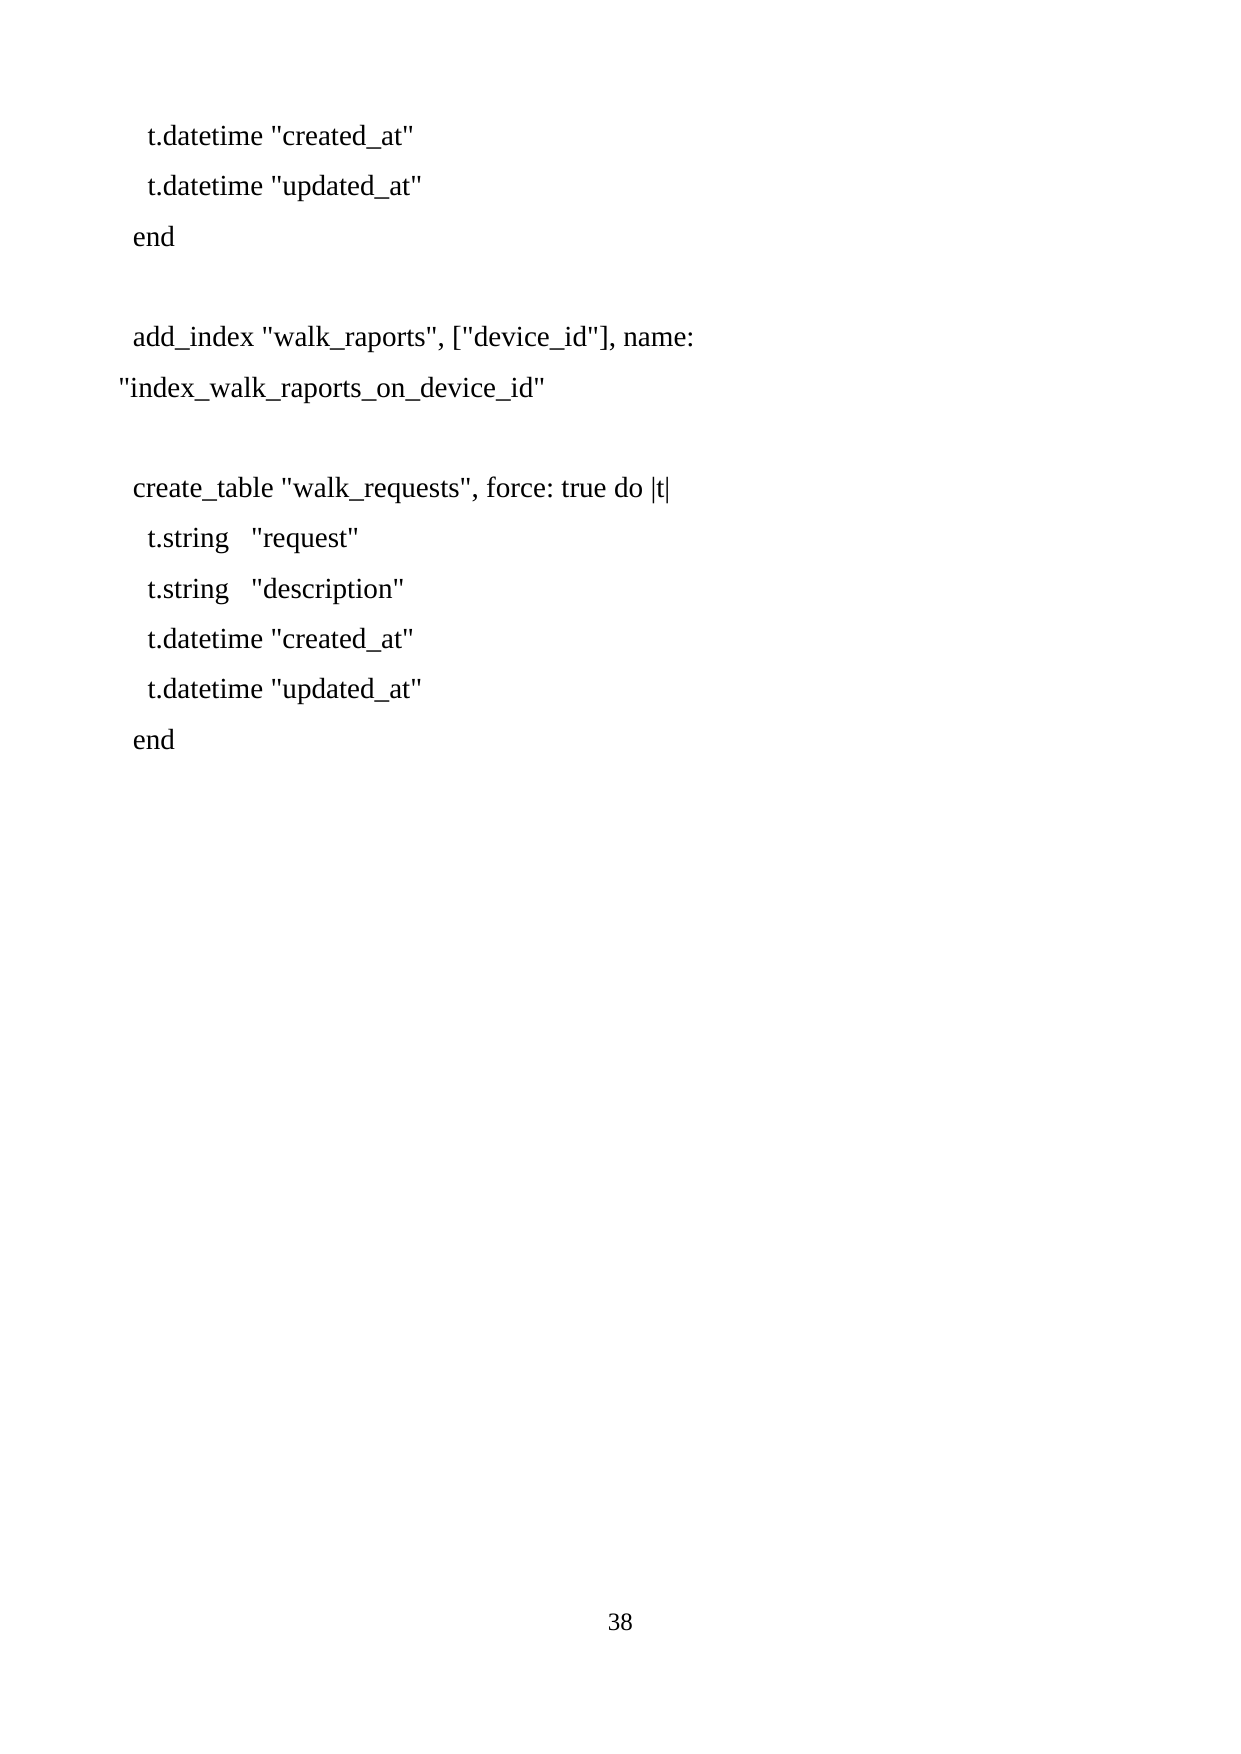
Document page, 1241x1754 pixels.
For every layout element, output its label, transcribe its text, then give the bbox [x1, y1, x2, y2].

text t.datetime "created_at" [118, 621, 1122, 655]
text end [118, 722, 1122, 755]
text t.string "description" [118, 571, 1122, 604]
text t.datetime "updated_at" [118, 168, 1122, 202]
text t.datetime "updated_at" [118, 672, 1122, 705]
text t.string "request" [118, 521, 1122, 554]
text add_index "walk_raports", ["device_id"], name: "index_walk_raports_on_device_id" [118, 319, 1122, 403]
text t.datetime "created_at" [118, 118, 1122, 152]
text end [118, 219, 1122, 252]
text create_table "walk_requests", force: true do |t| [118, 470, 1122, 504]
